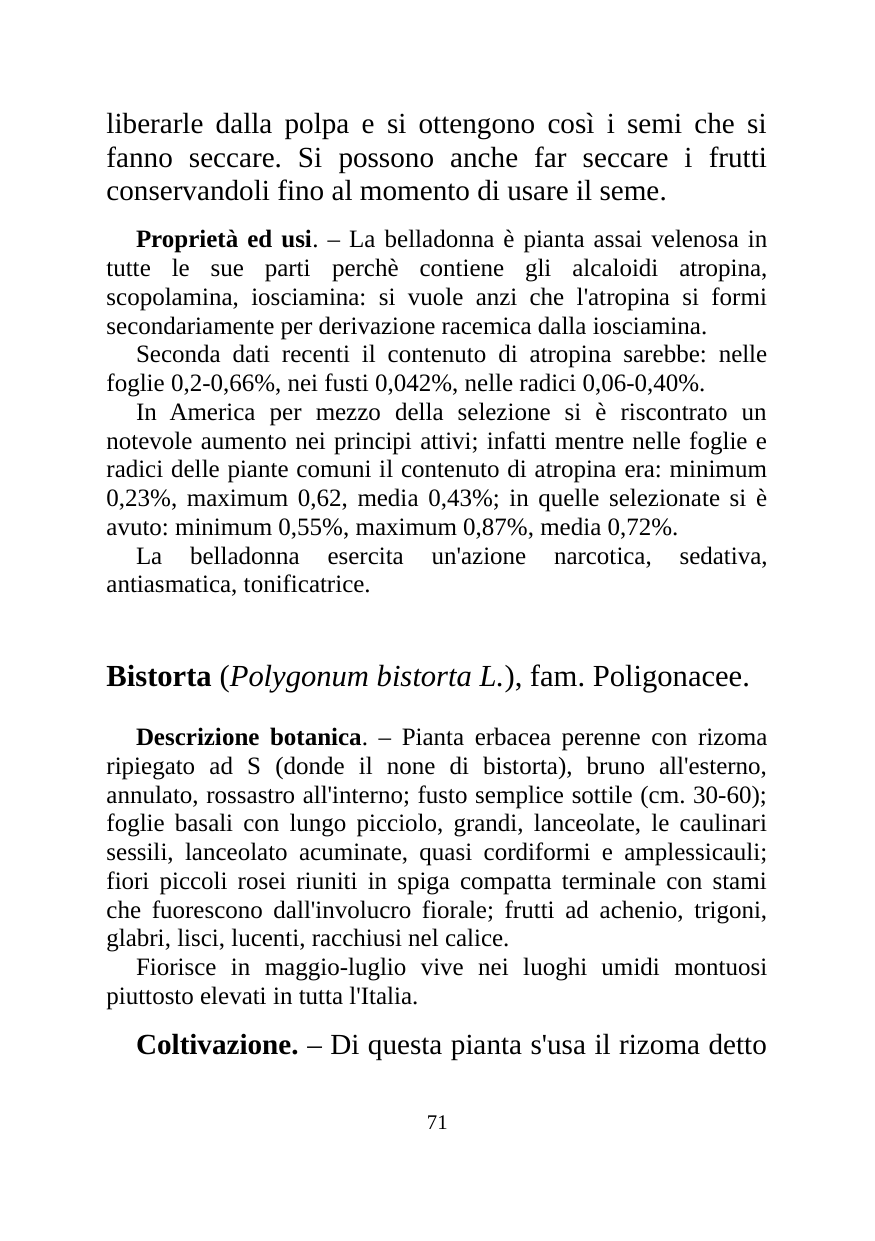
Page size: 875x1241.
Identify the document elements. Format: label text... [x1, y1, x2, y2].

text La belladonna esercita un'azione narcotica, sedativa, antiasmatica, tonificatrice. [106, 541, 768, 598]
text Descrizione botanica. – Pianta erbacea perenne con rizoma ripiegato ad S (donde il none di bistorta), bruno all'esterno, annulato, rossastro all'interno; fusto semplice sottile (cm. 30-60); foglie basali con lungo picciolo, grandi, lanceolate, le caulinari sessili, lanceolato acuminate, quasi cordiformi e amplessicauli; fiori piccoli rosei riuniti in spiga compatta terminale con stami che fuorescono dall'involucro fiorale; frutti ad achenio, trigoni, glabri, lisci, lucenti, racchiusi nel calice. [106, 722, 768, 952]
text liberarle dalla polpa e si ottengono così i semi che si fanno seccare. Si possono anche far seccare i frutti conservandoli fino al momento di usare il seme. [106, 106, 768, 207]
subtitle Bistorta (Polygonum bistorta L.), fam. Poligonacee. [106, 657, 768, 693]
text Proprietà ed usi. – La belladonna è pianta assai velenosa in tutte le sue parti perchè contiene gli alcaloidi atropina, scopolamina, iosciamina: si vuole anzi che l'atropina si formi secondariamente per derivazione racemica dalla iosciamina. [106, 224, 768, 339]
text Coltivazione. – Di questa pianta s'usa il rizoma detto [106, 1027, 768, 1061]
text In America per mezzo della selezione si è riscontrato un notevole aumento nei principi attivi; infatti mentre nelle foglie e radici delle piante comuni il contenuto di atropina era: minimum 0,23%, maximum 0,62, media 0,43%; in quelle selezionate si è avuto: minimum 0,55%, maximum 0,87%, media 0,72%. [106, 397, 768, 541]
text Fiorisce in maggio-luglio vive nei luoghi umidi montuosi piuttosto elevati in tutta l'Italia. [106, 952, 768, 1010]
text Seconda dati recenti il contenuto di atropina sarebbe: nelle foglie 0,2-0,66%, nei fusti 0,042%, nelle radici 0,06-0,40%. [106, 339, 768, 397]
